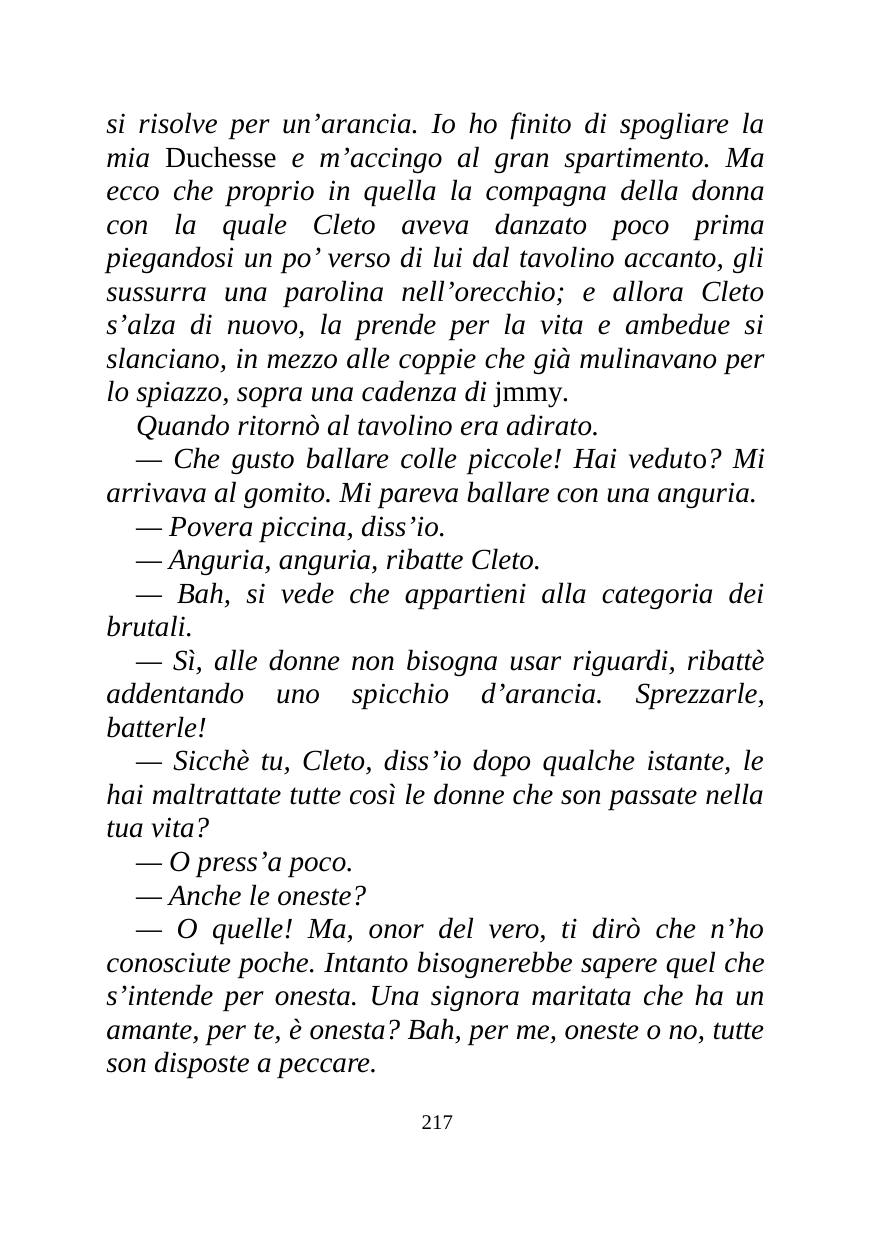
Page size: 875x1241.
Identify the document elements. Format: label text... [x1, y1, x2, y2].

text — O press’a poco. [106, 844, 768, 878]
text si risolve per un’arancia. Io ho finito di spogliare la mia Duchesse e m’accingo al gran spartimento. Ma ecco che proprio in quella la compagna della donna con la quale Cleto aveva danzato poco prima piegandosi un po’ verso di lui dal tavolino accanto, gli sussurra una parolina nell’orecchio; e allora Cleto s’alza di nuovo, la prende per la vita e ambedue si slanciano, in mezzo alle coppie che già mulinavano per lo spiazzo, sopra una cadenza di jmmy. [106, 106, 768, 408]
text — Anche le oneste? [106, 878, 768, 911]
text — Povera piccina, diss’io. [106, 509, 768, 542]
text — Bah, si vede che appartieni alla categoria dei brutali. [106, 576, 768, 643]
text — Che gusto ballare colle piccole! Hai veduto? Mi arrivava al gomito. Mi pareva ballare con una anguria. [106, 442, 768, 509]
text — Sì, alle donne non bisogna usar riguardi, ribattè addentando uno spicchio d’arancia. Sprezzarle, batterle! [106, 643, 768, 743]
text — Anguria, anguria, ribatte Cleto. [106, 542, 768, 576]
text — O quelle! Ma, onor del vero, ti dirò che n’ho conosciute poche. Intanto bisognerebbe sapere quel che s’intende per onesta. Una signora maritata che ha un amante, per te, è onesta? Bah, per me, oneste o no, tutte son disposte a peccare. [106, 911, 768, 1079]
text Quando ritornò al tavolino era adirato. [106, 408, 768, 442]
text — Sicchè tu, Cleto, diss’io dopo qualche istante, le hai maltrattate tutte così le donne che son passate nella tua vita? [106, 743, 768, 844]
